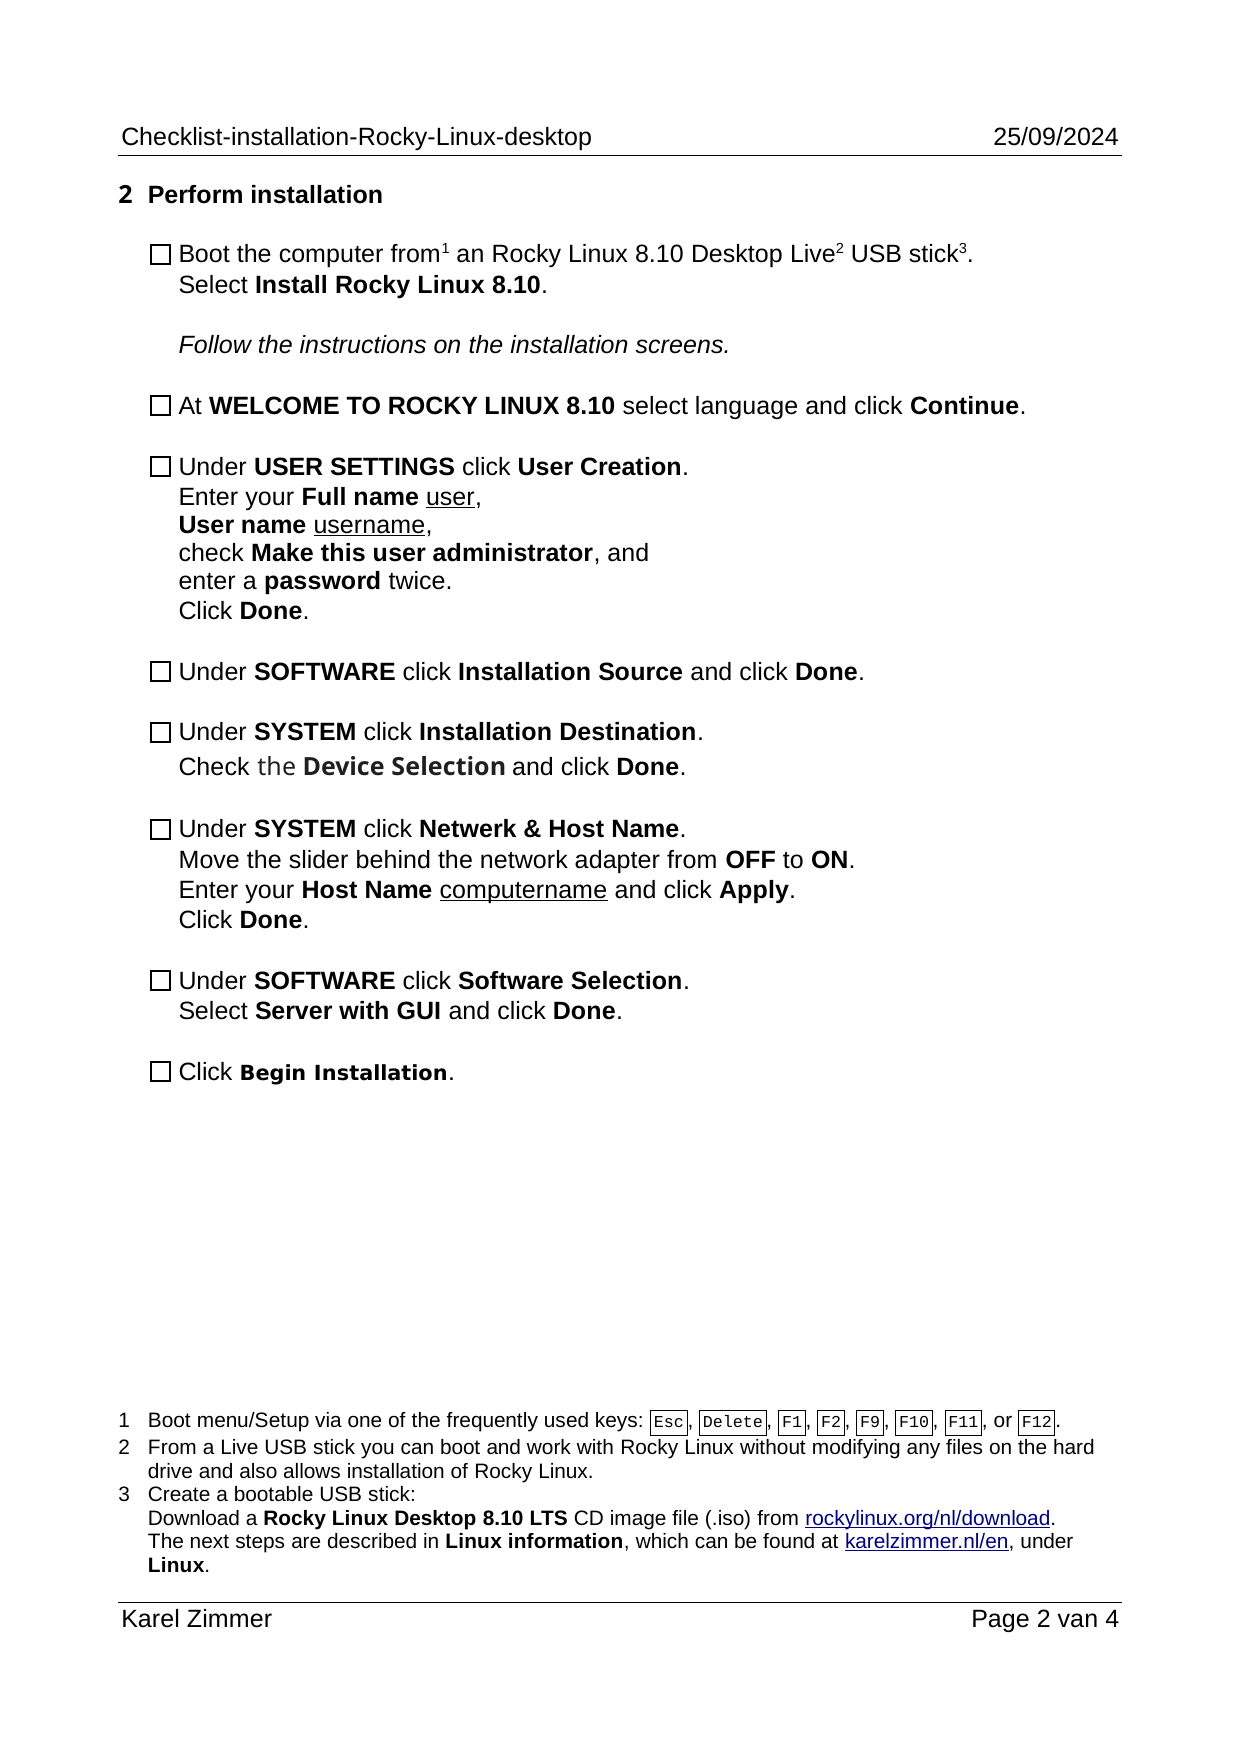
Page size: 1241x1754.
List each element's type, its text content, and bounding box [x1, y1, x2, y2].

table_cell [118, 905, 142, 935]
table_cell [142, 269, 177, 300]
table_cell [118, 657, 142, 687]
table_cell [177, 626, 1122, 657]
table_cell [118, 300, 142, 330]
table_cell [177, 687, 1122, 717]
table_cell [177, 1026, 1122, 1057]
table_cell [118, 814, 142, 844]
table_cell Select Server with GUI and click Done. [177, 996, 1122, 1026]
table_cell [177, 935, 1122, 966]
table_header [142, 239, 177, 269]
table_cell [142, 1057, 177, 1087]
table_cell [142, 687, 177, 717]
table_cell [118, 391, 142, 421]
table_cell [142, 905, 177, 935]
table_cell [118, 482, 142, 596]
table_cell [118, 421, 142, 451]
table_cell [118, 935, 142, 966]
table_cell [142, 330, 177, 360]
table_cell Click Done. [177, 905, 1122, 935]
table_cell Under SOFTWARE click Software Selection. [177, 966, 1122, 996]
table_cell Click Done. [177, 596, 1122, 626]
table_cell [142, 360, 177, 391]
table_cell [118, 451, 142, 482]
table_cell [142, 1026, 177, 1057]
table_cell [142, 657, 177, 687]
table_cell [118, 687, 142, 717]
table_cell [142, 717, 177, 747]
table_cell [118, 748, 142, 784]
table_cell At WELCOME TO ROCKY LINUX 8.10 select language and click Continue. [177, 391, 1122, 421]
table_cell Under SOFTWARE click Installation Source and click Done. [177, 657, 1122, 687]
table_cell [118, 784, 142, 814]
table_cell Under SYSTEM click Netwerk & Host Name. [177, 814, 1122, 844]
table_cell [118, 330, 142, 360]
table_cell [142, 814, 177, 844]
table_cell [118, 1026, 142, 1057]
table_header Boot the computer from an Rocky Linux 8.10 Desktop Live USB stick. [177, 239, 1122, 269]
table_cell Under USER SETTINGS click User Creation. [177, 451, 1122, 482]
table_cell [118, 596, 142, 626]
table_cell Enter your Full name user, User name username, check Make this user administrator, and enter a password twice. [177, 482, 1122, 596]
table_cell [142, 875, 177, 905]
table_cell Select Install Rocky Linux 8.10. [177, 269, 1122, 300]
table_cell [118, 996, 142, 1026]
table_cell [118, 269, 142, 300]
table_header [118, 239, 142, 269]
list Perform installation [118, 177, 1122, 211]
table_cell [118, 717, 142, 747]
table_cell [142, 421, 177, 451]
table_cell [118, 875, 142, 905]
table_cell [142, 391, 177, 421]
table_cell [142, 626, 177, 657]
table_cell [142, 844, 177, 875]
table_cell [118, 626, 142, 657]
table_cell Move the slider behind the network adapter from OFF to ON. [177, 844, 1122, 875]
table_cell [177, 360, 1122, 391]
table_cell Click Begin Installation. [177, 1057, 1122, 1087]
table_cell [142, 748, 177, 784]
table_cell [118, 1057, 142, 1087]
table_cell Enter your Host Name computername and click Apply. [177, 875, 1122, 905]
table_cell [177, 421, 1122, 451]
table_cell [118, 844, 142, 875]
table_cell [177, 300, 1122, 330]
table_cell [118, 360, 142, 391]
table_cell [142, 996, 177, 1026]
table_cell [142, 935, 177, 966]
table_cell [118, 966, 142, 996]
table_cell [142, 966, 177, 996]
table_cell [142, 596, 177, 626]
table_cell [142, 451, 177, 482]
table_cell Under SYSTEM click Installation Destination. [177, 717, 1122, 747]
table_cell [142, 482, 177, 596]
table_cell Check the Device Selection and click Done. [177, 748, 1122, 784]
table_cell [142, 784, 177, 814]
table_cell [177, 784, 1122, 814]
table_cell Follow the instructions on the installation screens. [177, 330, 1122, 360]
table_cell [142, 300, 177, 330]
